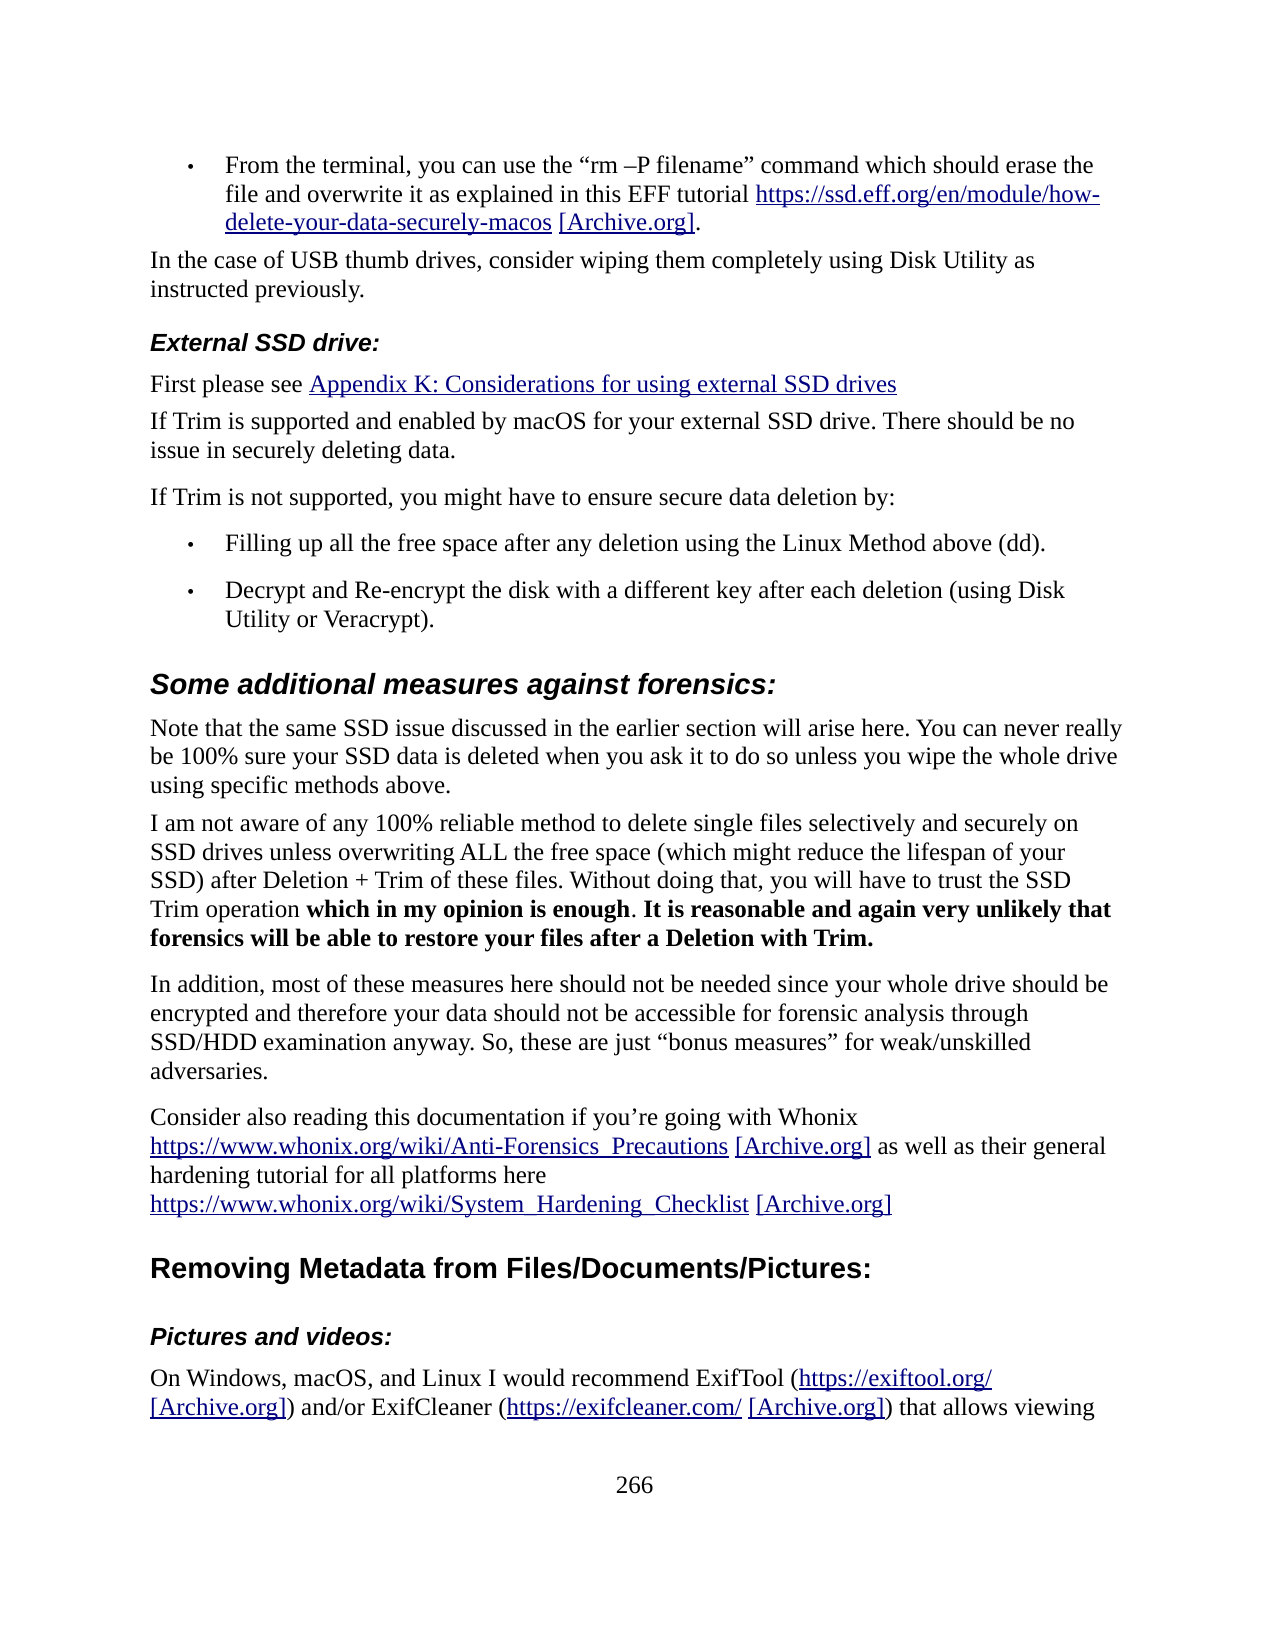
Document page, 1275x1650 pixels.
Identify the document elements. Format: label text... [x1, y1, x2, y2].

text I am not aware of any 100% reliable method to delete single files selectively and securely on SSD drives unless overwriting ALL the free space (which might reduce the lifespan of your SSD) after Deletion + Trim of these files. Without doing that, you will have to trust the SSD Trim operation which in my opinion is enough. It is reasonable and again very unlikely that forensics will be able to restore your files after a Deletion with Trim. [150, 808, 1125, 952]
subtitle External SSD drive: [150, 328, 1125, 356]
text In addition, most of these measures here should not be needed since your whole drive should be encrypted and therefore your data should not be accessible for forensic analysis through SSD/HDD examination anyway. So, these are just “bonus measures” for weak/unskilled adversaries. [150, 969, 1125, 1084]
list From the terminal, you can use the “rm –P filename” command which should erase the file and overwrite it as explained in this EFF tutorial https://ssd.eff.org/en/module/how-delete-your-data-securely-macos [Archive.org]. [187, 150, 1125, 236]
subtitle Some additional measures against forensics: [150, 667, 1125, 700]
text First please see Appendix K: Considerations for using external SSD drives [150, 369, 1125, 397]
text On Windows, macOS, and Linux I would recommend ExifTool (https://exiftool.org/ [Archive.org]) and/or ExifCleaner (https://exifcleaner.com/ [Archive.org]) that allows viewing [150, 1363, 1125, 1421]
text If Trim is supported and enabled by macOS for your external SSD drive. There should be no issue in securely deleting data. [150, 406, 1125, 464]
list Filling up all the free space after any deletion using the Linux Method above (dd). [187, 528, 1125, 557]
subtitle Pictures and videos: [150, 1322, 1125, 1351]
subtitle Removing Metadata from Files/Documents/Pictures: [150, 1251, 1125, 1285]
text In the case of USB thumb drives, consider wiping them completely using Disk Utility as instructed previously. [150, 245, 1125, 303]
text Note that the same SSD issue discussed in the earlier section will arise here. You can never really be 100% sure your SSD data is deleted when you ask it to do so unless you wipe the whole drive using specific methods above. [150, 713, 1125, 799]
list Decrypt and Re-encrypt the disk with a different key after each deletion (using Disk Utility or Veracrypt). [187, 575, 1125, 633]
text If Trim is not supported, you might have to ensure secure data deletion by: [150, 482, 1125, 511]
text Consider also reading this documentation if you’re going with Whonix https://www.whonix.org/wiki/Anti-Forensics_Precautions [Archive.org] as well as their general hardening tutorial for all platforms here https://www.whonix.org/wiki/System_Hardening_Checklist [Archive.org] [150, 1102, 1125, 1217]
